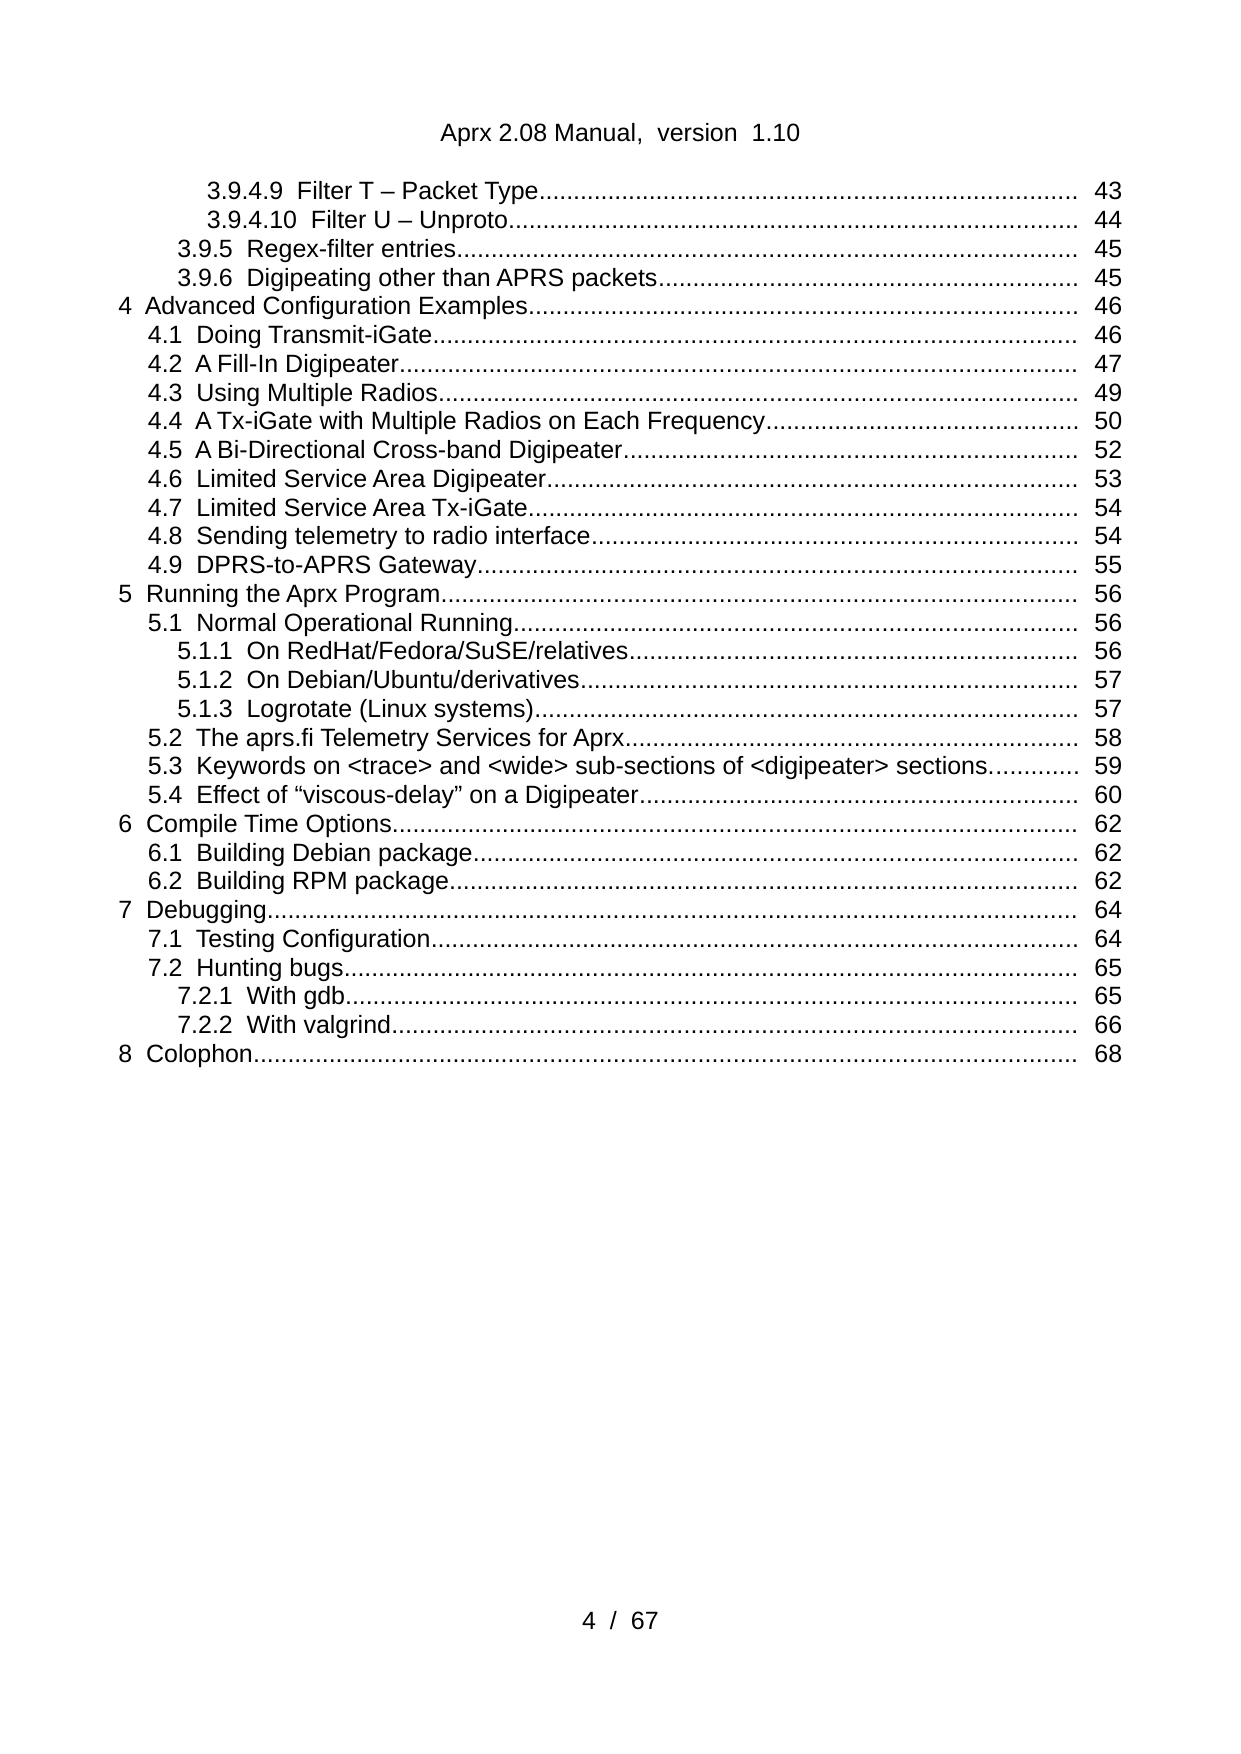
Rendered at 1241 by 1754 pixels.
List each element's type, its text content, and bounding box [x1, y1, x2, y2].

text 4.6 Limited Service Area Digipeater 53 [148, 464, 1122, 493]
text 4.8 Sending telemetry to radio interface 54 [148, 521, 1122, 550]
text 5.1.2 On Debian/Ubuntu/derivatives 57 [177, 665, 1122, 694]
text 4.5 A Bi-Directional Cross-band Digipeater 52 [148, 435, 1122, 464]
text 8 Colophon 68 [118, 1039, 1122, 1068]
text 5.3 Keywords on <trace> and <wide> sub-sections of <digipeater> sections. 59 [148, 751, 1122, 780]
text 7 Debugging 64 [118, 895, 1122, 924]
text 3.9.4.10 Filter U – Unproto 44 [207, 205, 1122, 234]
text 5 Running the Aprx Program 56 [118, 579, 1122, 608]
text 4.2 A Fill-In Digipeater 47 [148, 349, 1122, 378]
text 6.1 Building Debian package 62 [148, 838, 1122, 866]
text 6.2 Building RPM package 62 [148, 866, 1122, 895]
text 7.2 Hunting bugs 65 [148, 953, 1122, 981]
text 5.1 Normal Operational Running 56 [148, 608, 1122, 636]
text 6 Compile Time Options 62 [118, 809, 1122, 838]
text 5.1.3 Logrotate (Linux systems) 57 [177, 694, 1122, 723]
text 3.9.6 Digipeating other than APRS packets 45 [177, 263, 1122, 291]
text 4.3 Using Multiple Radios 49 [148, 378, 1122, 406]
text 7.2.2 With valgrind 66 [177, 1010, 1122, 1039]
text 5.1.1 On RedHat/Fedora/SuSE/relatives 56 [177, 636, 1122, 665]
text 4.7 Limited Service Area Tx-iGate 54 [148, 493, 1122, 521]
text 3.9.4.9 Filter T – Packet Type 43 [207, 176, 1122, 205]
text 7.1 Testing Configuration 64 [148, 924, 1122, 953]
text 5.2 The aprs.fi Telemetry Services for Aprx 58 [148, 723, 1122, 751]
text 4 Advanced Configuration Examples 46 [118, 291, 1122, 320]
text 4.9 DPRS-to-APRS Gateway 55 [148, 550, 1122, 579]
text 4.1 Doing Transmit-iGate 46 [148, 320, 1122, 349]
text 5.4 Effect of “viscous-delay” on a Digipeater 60 [148, 780, 1122, 809]
text 3.9.5 Regex-filter entries 45 [177, 234, 1122, 263]
text 7.2.1 With gdb 65 [177, 981, 1122, 1010]
text 4.4 A Tx-iGate with Multiple Radios on Each Frequency 50 [148, 406, 1122, 435]
